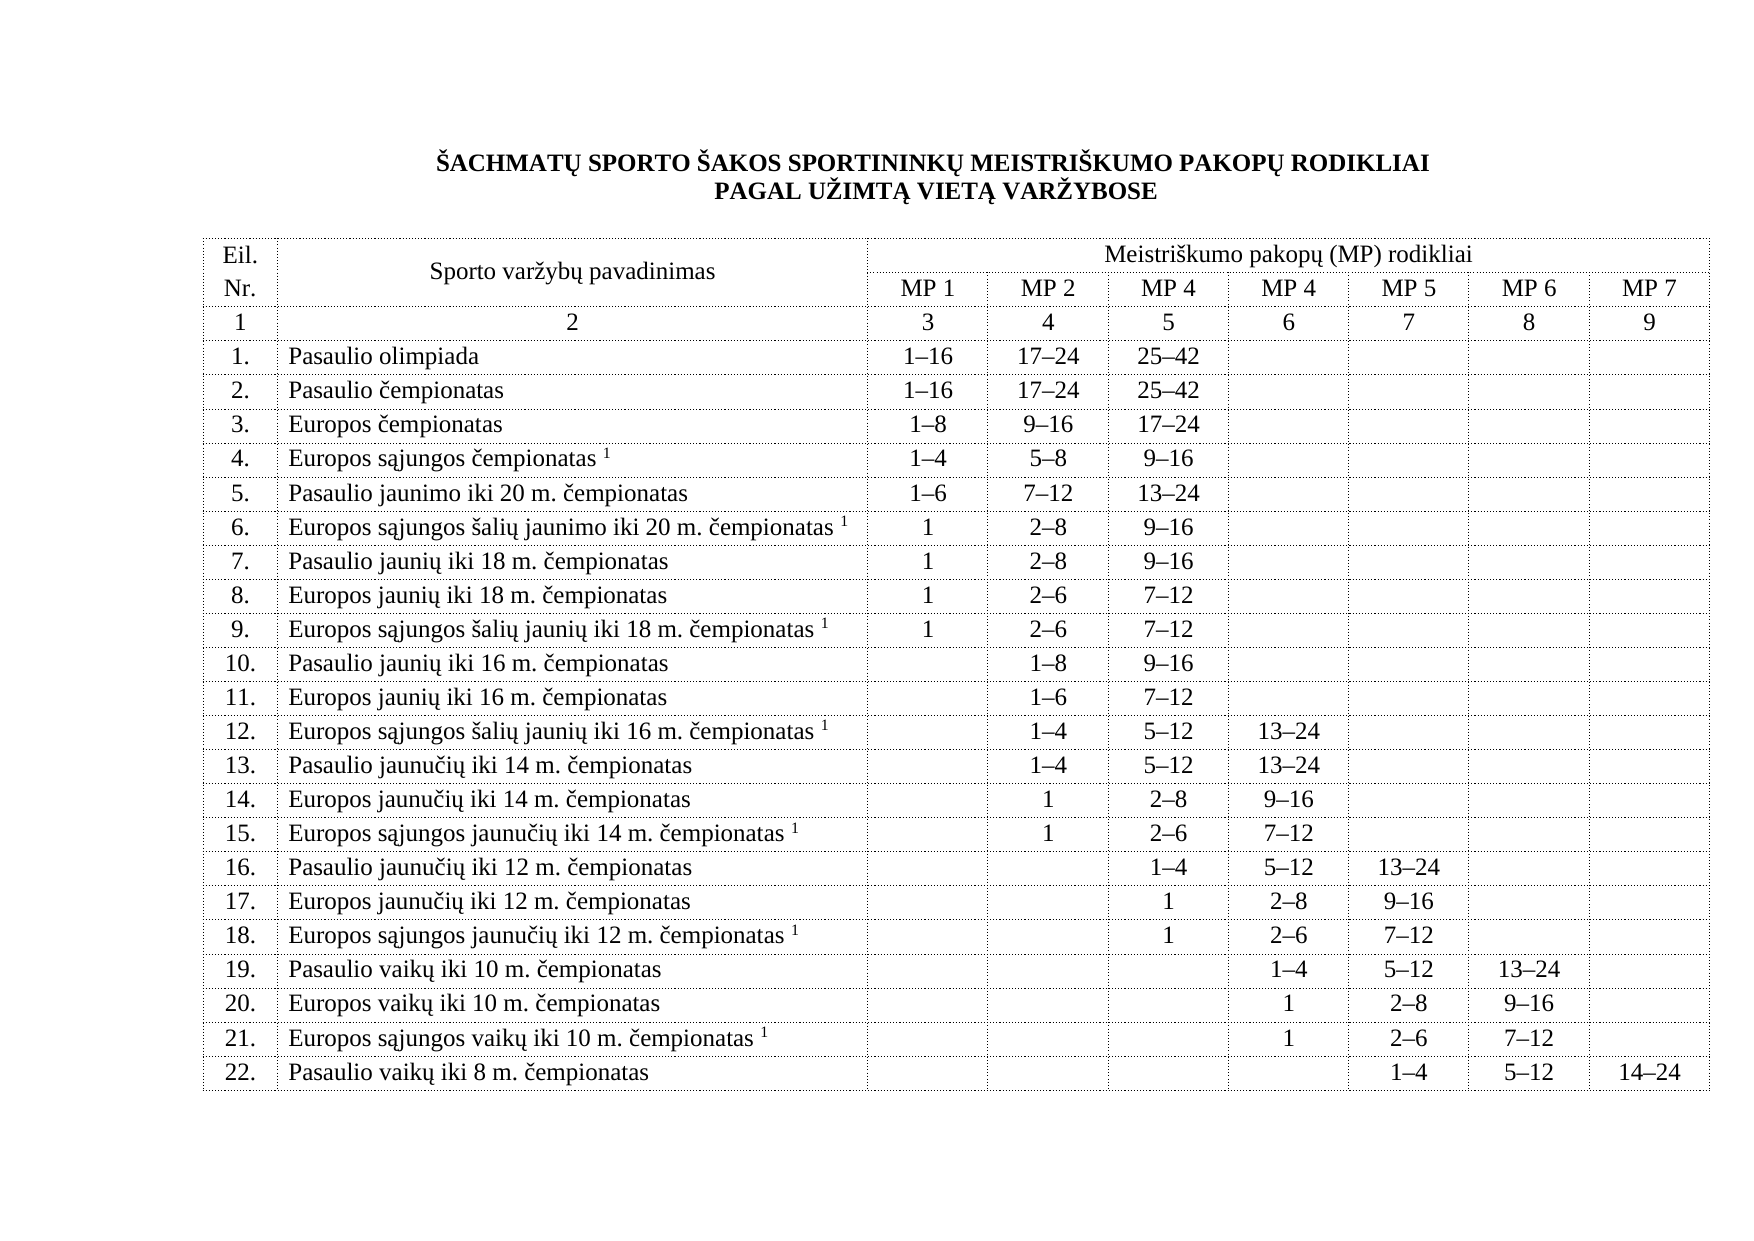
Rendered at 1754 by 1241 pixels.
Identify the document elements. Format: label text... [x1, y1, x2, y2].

table_cell [988, 1022, 1108, 1056]
table_cell [1589, 443, 1709, 477]
table_cell 2–6 [1349, 1022, 1469, 1056]
table_cell Europos vaikų iki 10 m. čempionatas [277, 988, 868, 1022]
table_cell [1469, 374, 1589, 408]
table_cell [868, 1022, 988, 1056]
table_cell Europos sąjungos šalių jaunių iki 18 m. čempionatas 1 [277, 613, 868, 647]
table_cell Pasaulio čempionatas [277, 374, 868, 408]
table_cell Europos sąjungos vaikų iki 10 m. čempionatas 1 [277, 1022, 868, 1056]
table_cell 8 [1469, 306, 1589, 340]
table_cell 17–24 [988, 374, 1108, 408]
table_cell 1 [1228, 988, 1349, 1022]
table_cell [1589, 340, 1709, 374]
table_cell MP 6 [1469, 272, 1589, 306]
table_cell 1–8 [868, 409, 988, 442]
table_cell [1228, 477, 1349, 511]
table_cell [868, 885, 988, 919]
table_cell 13–24 [1349, 851, 1469, 885]
table_cell 2–8 [988, 511, 1108, 545]
table_cell 15. [203, 817, 277, 851]
table_cell 17–24 [1108, 409, 1228, 442]
table_cell [1589, 817, 1709, 851]
table_cell [1349, 783, 1469, 817]
table_cell 6 [1228, 306, 1349, 340]
table_cell [1108, 988, 1228, 1022]
table_cell 1 [868, 545, 988, 579]
table_cell [868, 647, 988, 681]
table_cell [988, 1056, 1108, 1090]
table_cell 5–8 [988, 443, 1108, 477]
table_cell [1228, 409, 1349, 442]
table_cell [868, 919, 988, 953]
table_cell [868, 1056, 988, 1090]
table_cell 9–16 [1108, 647, 1228, 681]
table_cell 1–4 [1108, 851, 1228, 885]
table_cell [868, 715, 988, 749]
table_cell 5–12 [1349, 954, 1469, 987]
table_cell 9–16 [1469, 988, 1589, 1022]
table_cell [1589, 1022, 1709, 1056]
table_cell [1108, 1022, 1228, 1056]
table_cell 7. [203, 545, 277, 579]
table_cell [1589, 715, 1709, 749]
table_cell 5–12 [1228, 851, 1349, 885]
table_cell [988, 919, 1108, 953]
table_cell [868, 749, 988, 783]
table_cell 1 [868, 511, 988, 545]
table_cell Europos sąjungos jaunučių iki 12 m. čempionatas 1 [277, 919, 868, 953]
table_cell [1469, 511, 1589, 545]
table_cell 2–8 [1349, 988, 1469, 1022]
table_cell 5–12 [1108, 749, 1228, 783]
table_cell [1349, 511, 1469, 545]
table_cell [1589, 851, 1709, 885]
table_cell 10. [203, 647, 277, 681]
table_cell 7–12 [1349, 919, 1469, 953]
table_cell [1469, 443, 1589, 477]
table_cell [1589, 954, 1709, 987]
text ŠACHMATŲ SPORTO ŠAKOS SPORTININKŲ MEISTRIŠKUMO PAKOPŲ RODIKLIAI PAGAL UŽIMTĄ VIETĄ VARŽYBOSE [177, 148, 1695, 205]
table_cell 2–6 [1108, 817, 1228, 851]
table_cell [988, 954, 1108, 987]
table_cell [1228, 613, 1349, 647]
table_cell [1469, 715, 1589, 749]
table_cell 3 [868, 306, 988, 340]
table_cell Europos sąjungos čempionatas 1 [277, 443, 868, 477]
table_cell MP 4 [1108, 272, 1228, 306]
table_cell 2–8 [1228, 885, 1349, 919]
table_cell 1–16 [868, 340, 988, 374]
table_cell MP 1 [868, 272, 988, 306]
table_cell Europos jaunių iki 18 m. čempionatas [277, 579, 868, 613]
table_cell 9–16 [1108, 443, 1228, 477]
table_cell 2–6 [988, 613, 1108, 647]
table_cell [1589, 545, 1709, 579]
table_cell [1228, 511, 1349, 545]
table_cell 17. [203, 885, 277, 919]
table_cell [1108, 1056, 1228, 1090]
table_cell Pasaulio vaikų iki 8 m. čempionatas [277, 1056, 868, 1090]
table_cell 13. [203, 749, 277, 783]
table_cell [1469, 749, 1589, 783]
table_cell 2–8 [1108, 783, 1228, 817]
table_cell 13–24 [1108, 477, 1228, 511]
table_cell [1228, 1056, 1349, 1090]
table_cell 1. [203, 340, 277, 374]
table_cell 5–12 [1108, 715, 1228, 749]
table_cell Pasaulio vaikų iki 10 m. čempionatas [277, 954, 868, 987]
table_cell 5–12 [1469, 1056, 1589, 1090]
table_cell [1228, 443, 1349, 477]
table_cell 1–6 [988, 681, 1108, 715]
table_cell MP 4 [1228, 272, 1349, 306]
table_cell 20. [203, 988, 277, 1022]
table_cell 13–24 [1469, 954, 1589, 987]
table_cell 9–16 [988, 409, 1108, 442]
table_cell 7–12 [1469, 1022, 1589, 1056]
table_cell [1469, 340, 1589, 374]
table_cell [1469, 885, 1589, 919]
table_cell [1349, 409, 1469, 442]
table_cell [988, 988, 1108, 1022]
table_cell [1469, 817, 1589, 851]
table_cell 1 [1228, 1022, 1349, 1056]
table_cell [1589, 749, 1709, 783]
table_cell [1228, 374, 1349, 408]
table_cell [868, 783, 988, 817]
table_cell 3. [203, 409, 277, 442]
table_cell [1469, 545, 1589, 579]
table_cell 19. [203, 954, 277, 987]
table_cell [1589, 579, 1709, 613]
table_cell [1589, 885, 1709, 919]
table_cell [1349, 817, 1469, 851]
table_cell Pasaulio olimpiada [277, 340, 868, 374]
table_cell 2–8 [988, 545, 1108, 579]
table_cell 7–12 [1108, 613, 1228, 647]
table_cell Pasaulio jaunučių iki 12 m. čempionatas [277, 851, 868, 885]
table_cell [1469, 783, 1589, 817]
table_cell 9–16 [1108, 511, 1228, 545]
table_cell [1228, 579, 1349, 613]
table_cell 1–4 [868, 443, 988, 477]
table_cell [1349, 340, 1469, 374]
table_cell [868, 851, 988, 885]
table_cell 1–8 [988, 647, 1108, 681]
table_cell MP 5 [1349, 272, 1469, 306]
table_cell [1349, 613, 1469, 647]
table_cell 7 [1349, 306, 1469, 340]
table_cell [1349, 374, 1469, 408]
table_cell 17–24 [988, 340, 1108, 374]
table_header Meistriškumo pakopų (MP) rodikliai [868, 238, 1709, 272]
table_cell [1469, 477, 1589, 511]
table_cell [1349, 647, 1469, 681]
table_cell [868, 817, 988, 851]
table_cell [1589, 681, 1709, 715]
table_cell Pasaulio jaunių iki 16 m. čempionatas [277, 647, 868, 681]
table_cell [868, 988, 988, 1022]
table_cell [1349, 477, 1469, 511]
table_cell 1 [988, 783, 1108, 817]
table_cell 1 [868, 613, 988, 647]
table_cell [1469, 919, 1589, 953]
table_cell 6. [203, 511, 277, 545]
table_cell Pasaulio jaunimo iki 20 m. čempionatas [277, 477, 868, 511]
table_cell [1349, 715, 1469, 749]
table_cell 1 [988, 817, 1108, 851]
table_header Sporto varžybų pavadinimas [277, 238, 868, 306]
table_cell 7–12 [1108, 681, 1228, 715]
table_cell [988, 885, 1108, 919]
table_cell 2. [203, 374, 277, 408]
table_cell [1589, 988, 1709, 1022]
table_cell [1589, 613, 1709, 647]
table_cell 5 [1108, 306, 1228, 340]
table_cell 1 [1108, 885, 1228, 919]
table_cell 1 [203, 306, 277, 340]
table_cell Europos jaunių iki 16 m. čempionatas [277, 681, 868, 715]
table_cell 1–4 [1228, 954, 1349, 987]
table_cell 7–12 [988, 477, 1108, 511]
table_cell [1469, 647, 1589, 681]
table_cell Pasaulio jaunučių iki 14 m. čempionatas [277, 749, 868, 783]
table_cell 9 [1589, 306, 1709, 340]
table_cell [1349, 443, 1469, 477]
table_cell [1469, 579, 1589, 613]
table_cell 16. [203, 851, 277, 885]
table_cell Pasaulio jaunių iki 18 m. čempionatas [277, 545, 868, 579]
table_cell MP 2 [988, 272, 1108, 306]
table_cell [1589, 511, 1709, 545]
table_cell Europos sąjungos jaunučių iki 14 m. čempionatas 1 [277, 817, 868, 851]
table_cell [1228, 647, 1349, 681]
table_cell 2 [277, 306, 868, 340]
table_cell [1469, 613, 1589, 647]
table_cell 1–4 [1349, 1056, 1469, 1090]
table_cell 1–6 [868, 477, 988, 511]
table_cell [868, 681, 988, 715]
table_cell 13–24 [1228, 749, 1349, 783]
table_cell [1108, 954, 1228, 987]
table_cell [1589, 783, 1709, 817]
table_header Eil. Nr. [203, 238, 277, 306]
table_cell [1589, 374, 1709, 408]
table_cell [1589, 647, 1709, 681]
table_cell [988, 851, 1108, 885]
table_cell Europos sąjungos šalių jaunių iki 16 m. čempionatas 1 [277, 715, 868, 749]
table_cell 9–16 [1108, 545, 1228, 579]
table_cell 1–16 [868, 374, 988, 408]
table_cell 12. [203, 715, 277, 749]
table_cell 7–12 [1228, 817, 1349, 851]
table_cell [1469, 409, 1589, 442]
table_cell [1589, 477, 1709, 511]
table_cell [1349, 579, 1469, 613]
table_cell 8. [203, 579, 277, 613]
table_cell 7–12 [1108, 579, 1228, 613]
table_cell 14–24 [1589, 1056, 1709, 1090]
table_cell [1469, 681, 1589, 715]
table_cell [1349, 545, 1469, 579]
table_cell 1–4 [988, 715, 1108, 749]
table_cell [1228, 340, 1349, 374]
table_cell 1 [1108, 919, 1228, 953]
table_cell 4 [988, 306, 1108, 340]
table_cell Europos sąjungos šalių jaunimo iki 20 m. čempionatas 1 [277, 511, 868, 545]
table_cell [1228, 545, 1349, 579]
table_cell 9. [203, 613, 277, 647]
table_cell 2–6 [988, 579, 1108, 613]
table_cell 13–24 [1228, 715, 1349, 749]
table_cell [1469, 851, 1589, 885]
table_cell MP 7 [1589, 272, 1709, 306]
table_cell [1349, 681, 1469, 715]
table_cell [1589, 409, 1709, 442]
table_cell 14. [203, 783, 277, 817]
table_cell 1–4 [988, 749, 1108, 783]
table_cell Europos jaunučių iki 14 m. čempionatas [277, 783, 868, 817]
table_cell 5. [203, 477, 277, 511]
table_cell Europos jaunučių iki 12 m. čempionatas [277, 885, 868, 919]
table_cell [1349, 749, 1469, 783]
table_cell 11. [203, 681, 277, 715]
table_cell 4. [203, 443, 277, 477]
table_cell 9–16 [1228, 783, 1349, 817]
table_cell Europos čempionatas [277, 409, 868, 442]
table_cell 18. [203, 919, 277, 953]
table_cell 25–42 [1108, 340, 1228, 374]
table_cell [1228, 681, 1349, 715]
table_cell 1 [868, 579, 988, 613]
table_cell 25–42 [1108, 374, 1228, 408]
table_cell 9–16 [1349, 885, 1469, 919]
table_cell 2–6 [1228, 919, 1349, 953]
table_cell 21. [203, 1022, 277, 1056]
table_cell [868, 954, 988, 987]
table_cell [1589, 919, 1709, 953]
table_cell 22. [203, 1056, 277, 1090]
